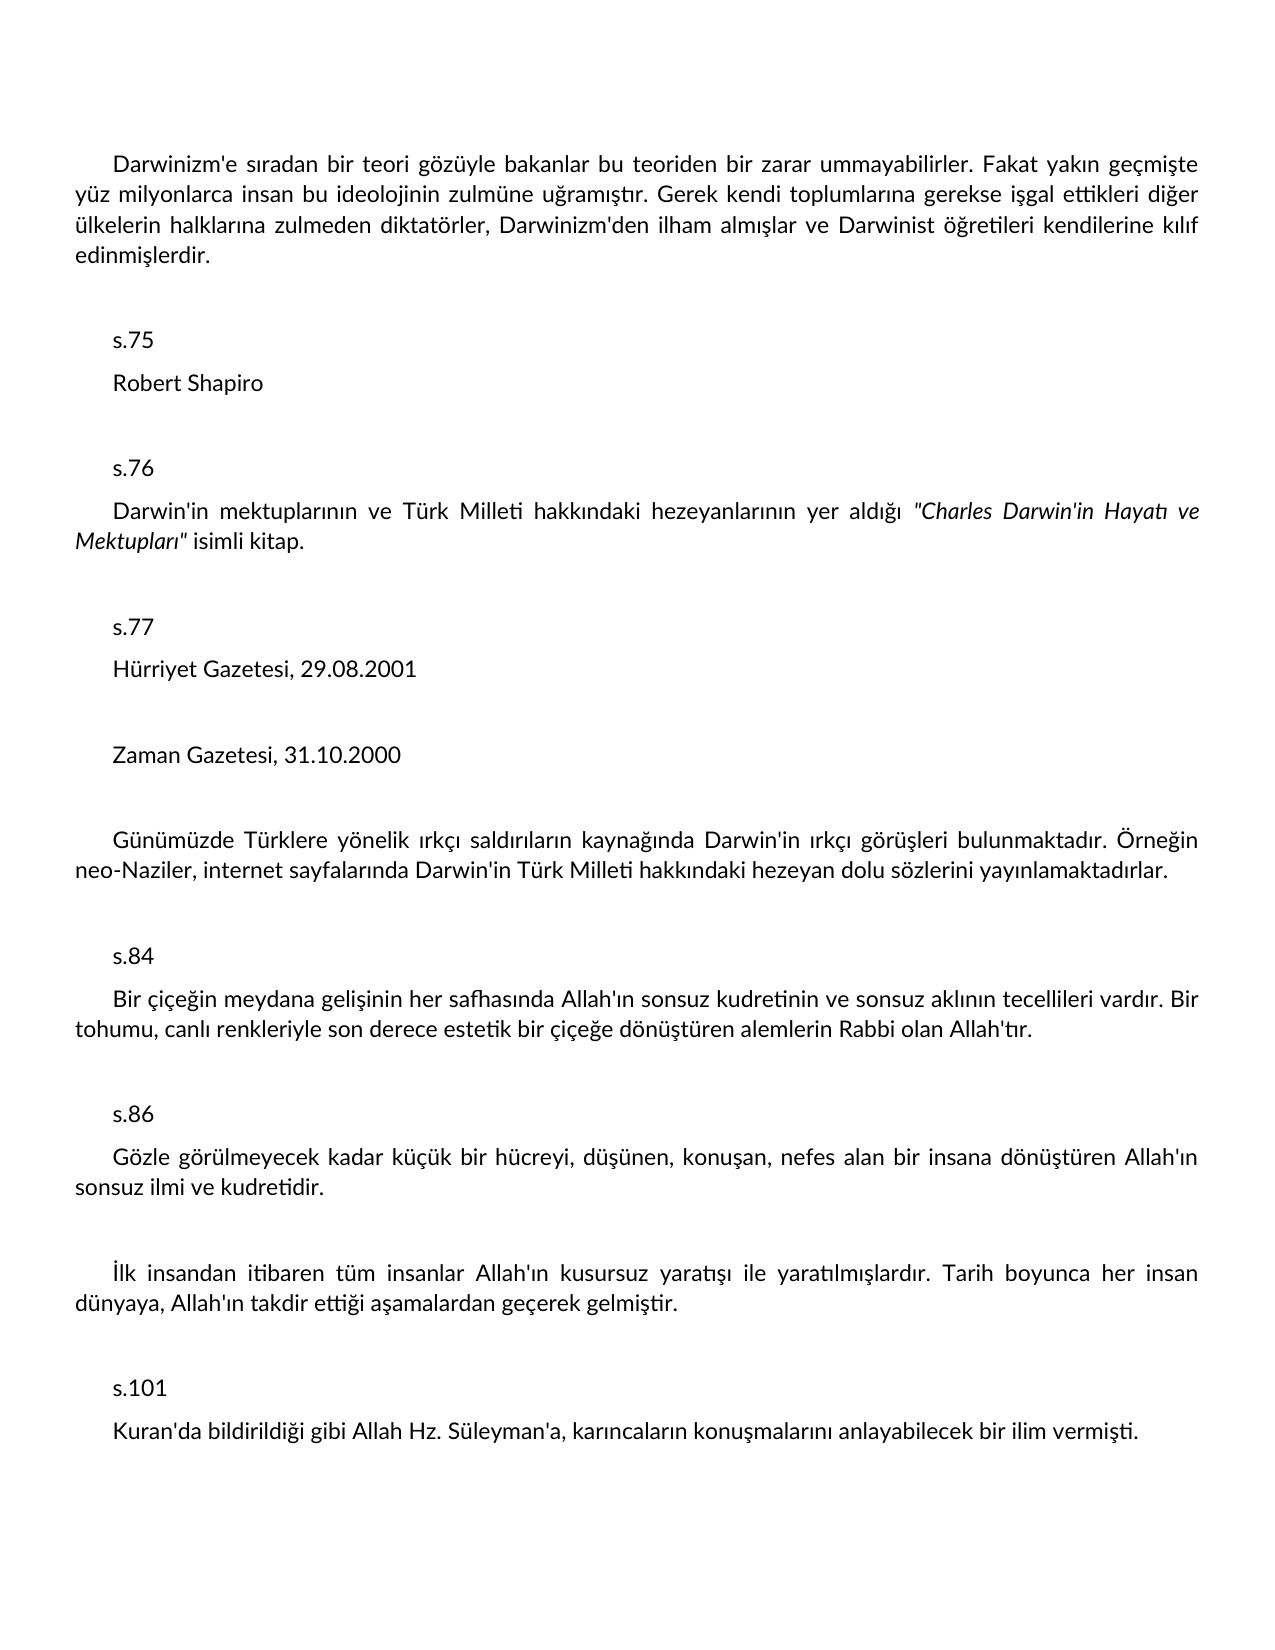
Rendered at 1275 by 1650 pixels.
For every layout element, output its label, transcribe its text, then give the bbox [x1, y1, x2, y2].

text s.77 [75, 612, 1200, 640]
text Robert Shapiro [75, 369, 1200, 396]
text Bir çiçeğin meydana gelişinin her safhasında Allah'ın sonsuz kudretinin ve sonsuz aklının tecellileri vardır. Bir tohumu, canlı renkleriyle son derece estetik bir çiçeğe dönüştüren alemlerin Rabbi olan Allah'tır. [75, 984, 1200, 1042]
text Darwinizm'e sıradan bir teori gözüyle bakanlar bu teoriden bir zarar ummayabilirler. Fakat yakın geçmişte yüz milyonlarca insan bu ideolojinin zulmüne uğramıştır. Gerek kendi toplumlarına gerekse işgal ettikleri diğer ülkelerin halklarına zulmeden diktatörler, Darwinizm'den ilham almışlar ve Darwinist öğretileri kendilerine kılıf edinmişlerdir. [75, 150, 1200, 268]
text Zaman Gazetesi, 31.10.2000 [75, 741, 1200, 768]
text Hürriyet Gazetesi, 29.08.2001 [75, 655, 1200, 683]
text Gözle görülmeyecek kadar küçük bir hücreyi, düşünen, konuşan, nefes alan bir insana dönüştüren Allah'ın sonsuz ilmi ve kudretidir. [75, 1143, 1200, 1200]
text s.84 [75, 942, 1200, 969]
text İlk insandan itibaren tüm insanlar Allah'ın kusursuz yaratışı ile yaratılmışlardır. Tarih boyunca her insan dünyaya, Allah'ın takdir ettiği aşamalardan geçerek gelmiştir. [75, 1258, 1200, 1316]
text s.76 [75, 454, 1200, 482]
text Günümüzde Türklere yönelik ırkçı saldırıların kaynağında Darwin'in ırkçı görüşleri bulunmaktadır. Örneğin neo-Naziler, internet sayfalarında Darwin'in Türk Milleti hakkındaki hezeyan dolu sözlerini yayınlamaktadırlar. [75, 826, 1200, 884]
text s.101 [75, 1374, 1200, 1401]
text Kuran'da bildirildiği gibi Allah Hz. Süleyman'a, karıncaların konuşmalarını anlayabilecek bir ilim vermişti. [75, 1417, 1200, 1444]
text s.75 [75, 326, 1200, 353]
text Darwin'in mektuplarının ve Türk Milleti hakkındaki hezeyanlarının yer aldığı "Charles Darwin'in Hayatı ve Mektupları" isimli kitap. [75, 497, 1200, 554]
text s.86 [75, 1100, 1200, 1127]
